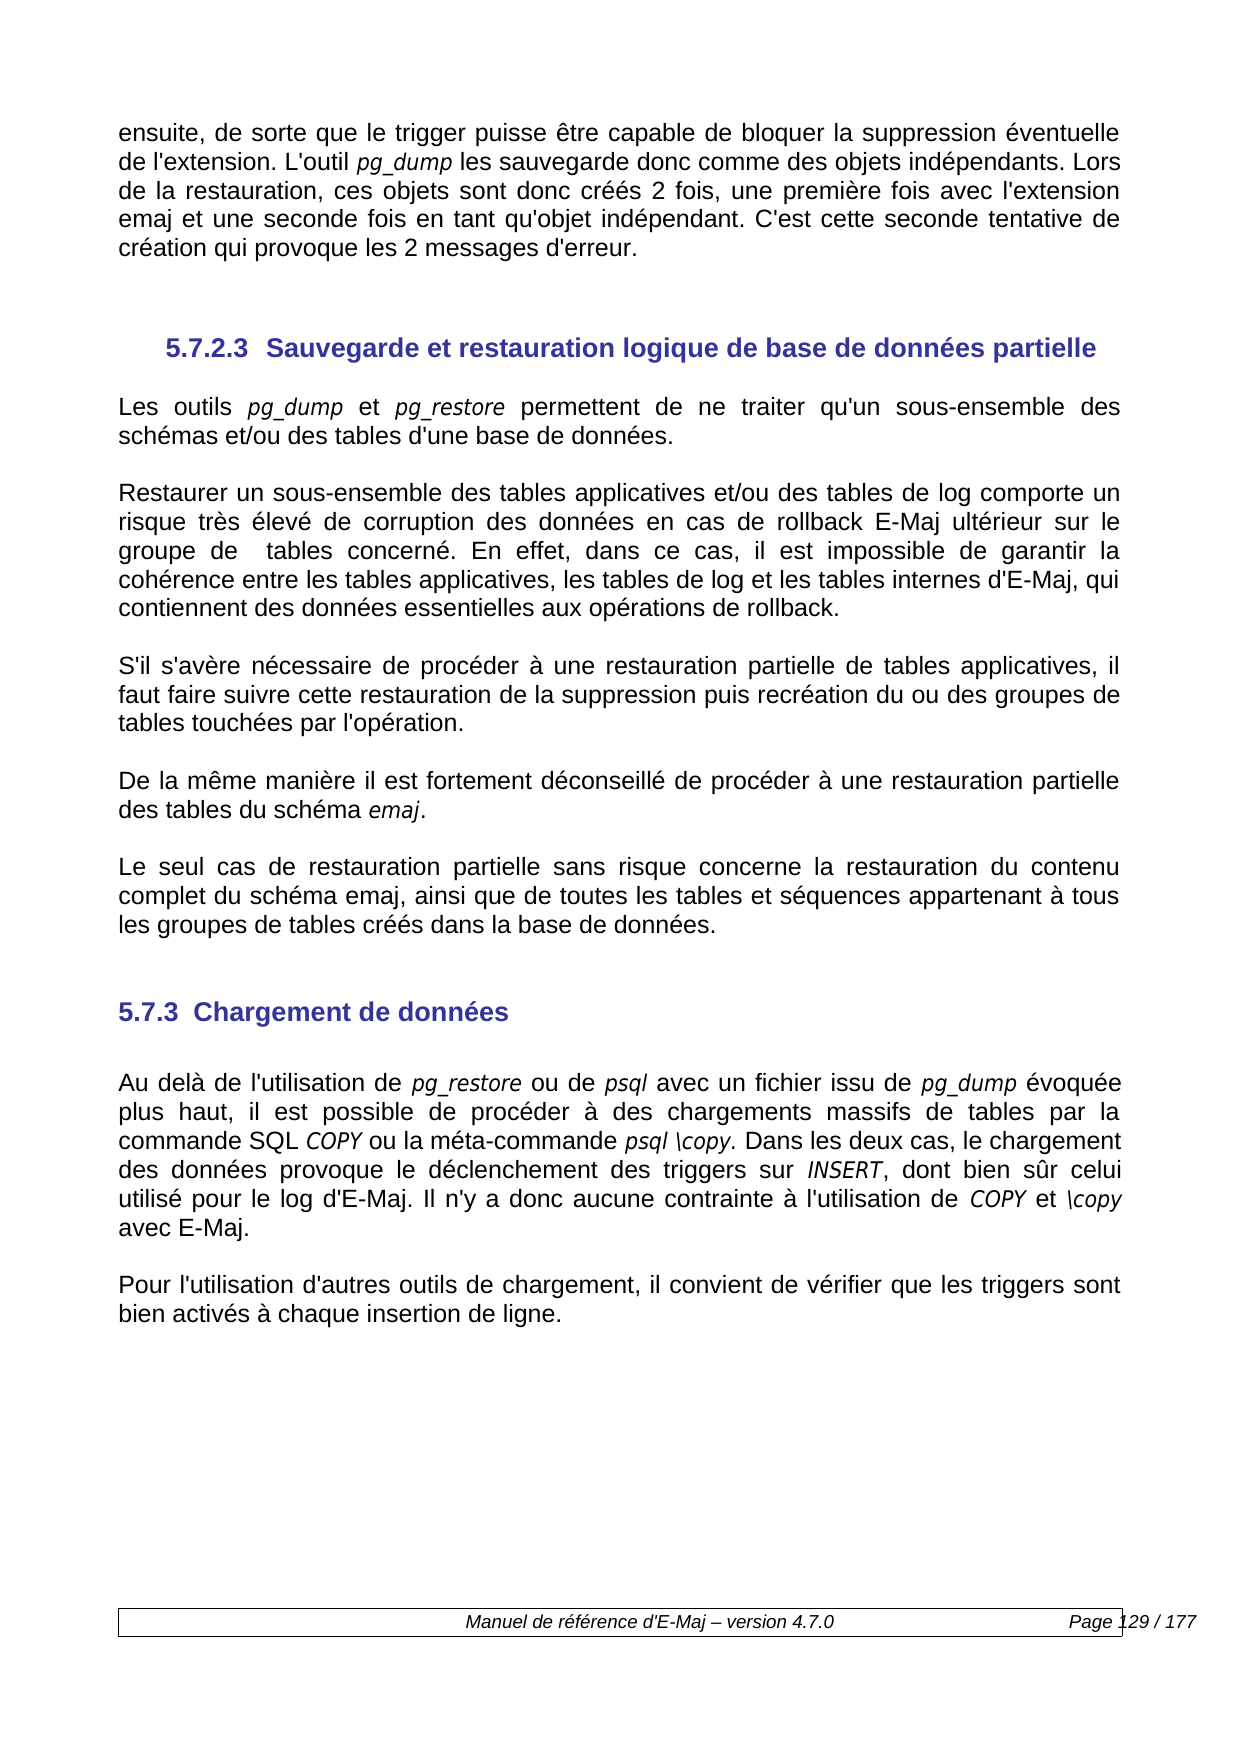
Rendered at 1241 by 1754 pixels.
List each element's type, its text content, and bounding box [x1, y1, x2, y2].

text Les outils pg_dump et pg_restore permettent de ne traiter qu'un sous-ensemble des schémas et/ou des tables d'une base de données. [118, 392, 1122, 449]
text Le seul cas de restauration partielle sans risque concerne la restauration du contenu complet du schéma emaj, ainsi que de toutes les tables et séquences appartenant à tous les groupes de tables créés dans la base de données. [118, 852, 1122, 938]
text Au delà de l'utilisation de pg_restore ou de psql avec un fichier issu de pg_dump évoquée plus haut, il est possible de procéder à des chargements massifs de tables par la commande SQL COPY ou la méta-commande psql \copy. Dans les deux cas, le chargement des données provoque le déclenchement des triggers sur INSERT, dont bien sûr celui utilisé pour le log d'E-Maj. Il n'y a donc aucune contrainte à l'utilisation de COPY et \copy avec E-Maj. [118, 1068, 1122, 1241]
text De la même manière il est fortement déconseillé de procéder à une restauration partielle des tables du schéma emaj. [118, 766, 1122, 823]
text ensuite, de sorte que le trigger puisse être capable de bloquer la suppression éventuelle de l'extension. L'outil pg_dump les sauvegarde donc comme des objets indépendants. Lors de la restauration, ces objets sont donc créés 2 fois, une première fois avec l'extension emaj et une seconde fois en tant qu'objet indépendant. C'est cette seconde tentative de création qui provoque les 2 messages d'erreur. [118, 118, 1122, 262]
text Pour l'utilisation d'autres outils de chargement, il convient de vérifier que les triggers sont bien activés à chaque insertion de ligne. [118, 1270, 1122, 1328]
text Restaurer un sous-ensemble des tables applicatives et/ou des tables de log comporte un risque très élevé de corruption des données en cas de rollback E-Maj ultérieur sur le groupe de tables concerné. En effet, dans ce cas, il est impossible de garantir la cohérence entre les tables applicatives, les tables de log et les tables internes d'E-Maj, qui contiennent des données essentielles aux opérations de rollback. [118, 478, 1122, 622]
subtitle Chargement de données [118, 996, 1122, 1027]
text S'il s'avère nécessaire de procéder à une restauration partielle de tables applicatives, il faut faire suivre cette restauration de la suppression puis recréation du ou des groupes de tables touchées par l'opération. [118, 651, 1122, 737]
subtitle Sauvegarde et restauration logique de base de données partielle [165, 332, 1122, 363]
